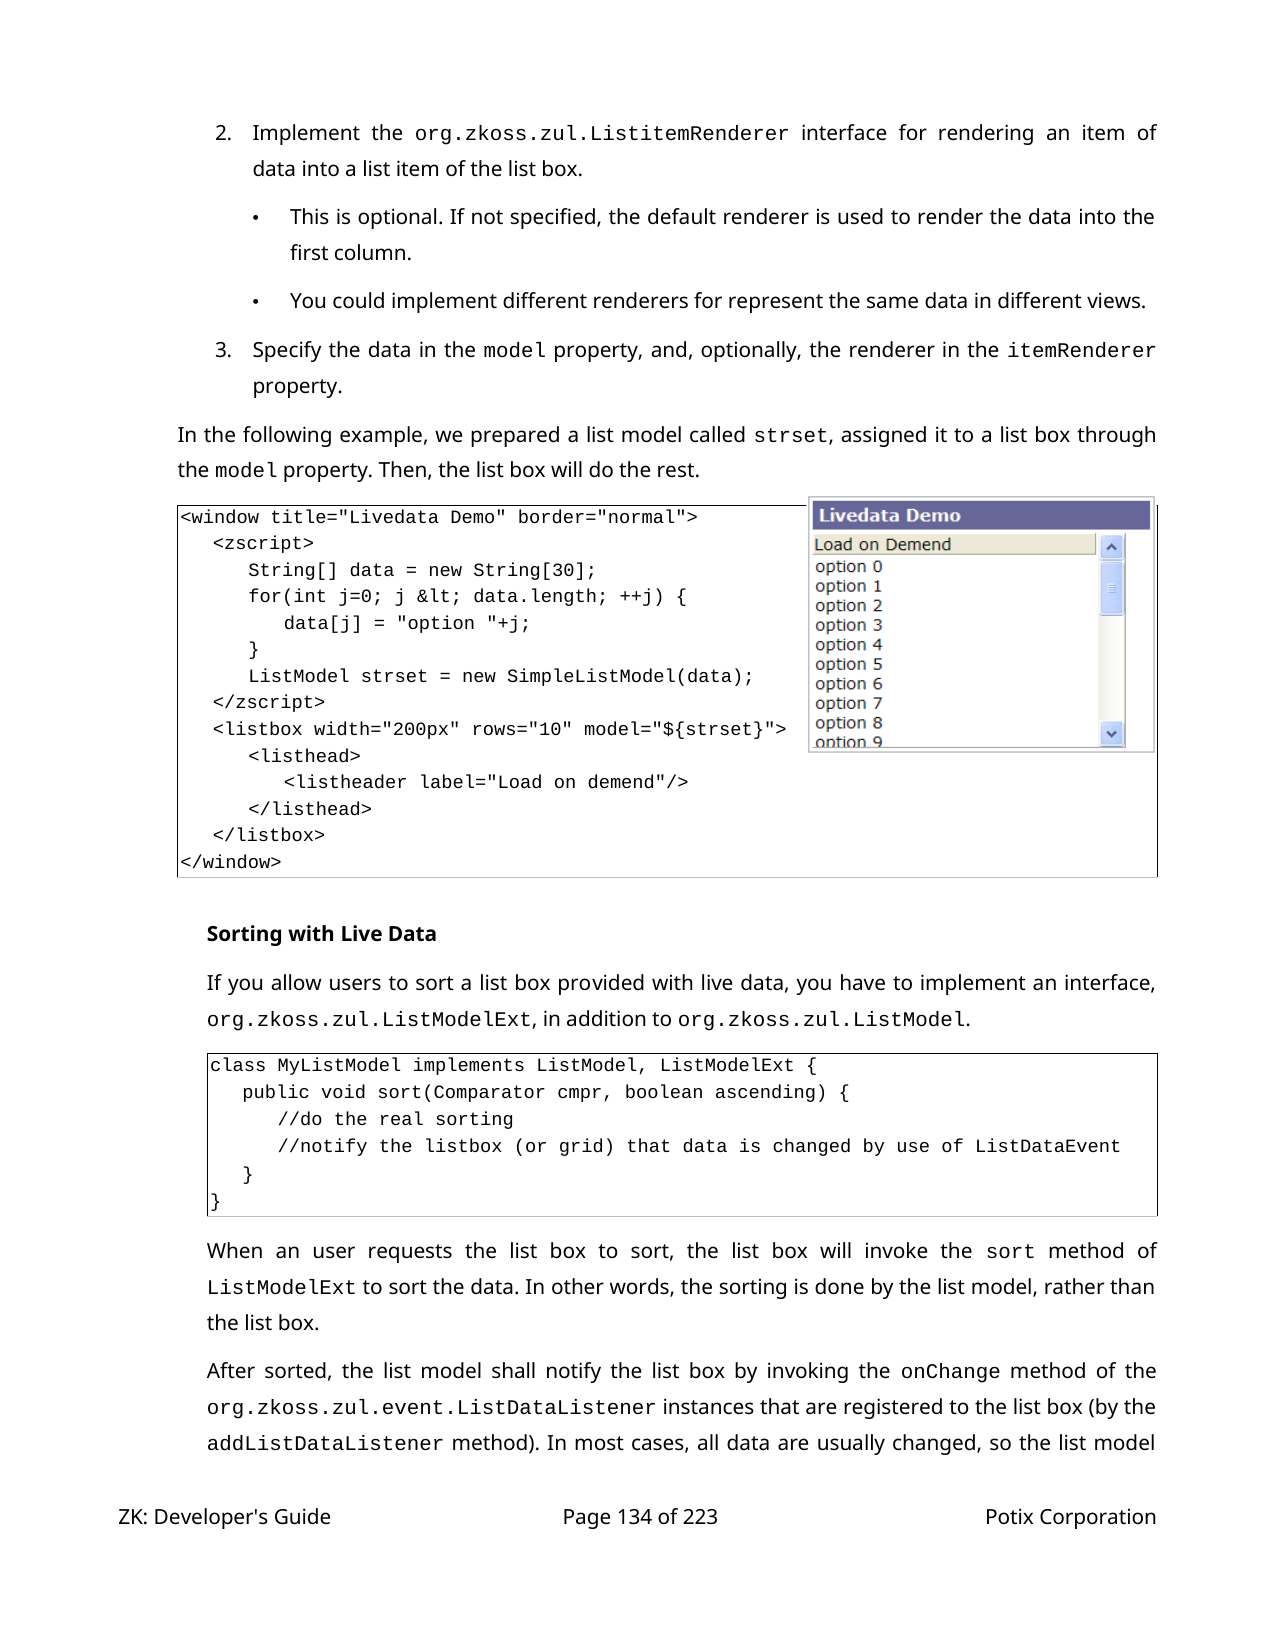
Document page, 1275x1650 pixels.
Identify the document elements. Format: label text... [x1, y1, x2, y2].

text } [208, 1189, 1157, 1216]
text //do the real sorting [208, 1107, 1157, 1131]
text class MyListModel implements ListModel, ListModelExt { [208, 1054, 1157, 1077]
text After sorted, the list model shall notify the list box by invoking the onChange method of the org.zkoss.zul.event.ListDataListener instances that are registered to the list box (by the addListDataListener method). In most cases, all data are usually changed, so the list model [207, 1357, 1157, 1456]
picture [806, 495, 1157, 755]
list This is optional. If not specified, the default renderer is used to render the data into the first column. [252, 202, 1157, 266]
list Specify the data in the model property, and, optionally, the renderer in the itemRenderer property. [215, 335, 1157, 399]
text <window title="Livedata Demo" border="normal"> <zscript> String[] data = new String[30]; for(int j=0; j &lt; data.length; ++j) { data[j] = "option "+j; } ListModel strset = new SimpleListModel(data); </zscript> <listbox width="200px" rows="10" model="${strset}"> <listhead> <listheader label="Load on demend"/> </listhead> </listbox> </window> [178, 506, 1157, 877]
text When an user requests the list box to sort, the list box will invoke the sort method of ListModelExt to sort the data. In other words, the sorting is done by the list model, rather than the list box. [207, 1237, 1157, 1336]
text } [208, 1162, 1157, 1186]
list Implement the org.zkoss.zul.ListitemRenderer interface for rendering an item of data into a list item of the list box. [215, 118, 1157, 182]
text public void sort(Comparator cmpr, boolean ascending) { [208, 1080, 1157, 1104]
subtitle Sorting with Live Data [207, 919, 1157, 948]
text If you allow users to sort a list box provided with live data, you have to implement an interface, org.zkoss.zul.ListModelExt, in addition to org.zkoss.zul.ListModel. [207, 968, 1157, 1032]
list You could implement different renderers for represent the same data in different views. [252, 287, 1157, 315]
text //notify the listbox (or grid) that data is changed by use of ListDataEvent [208, 1134, 1157, 1159]
text In the following example, we prepared a list model called strset, assigned it to a list box through the model property. Then, the list box will do the rest. [177, 420, 1157, 484]
